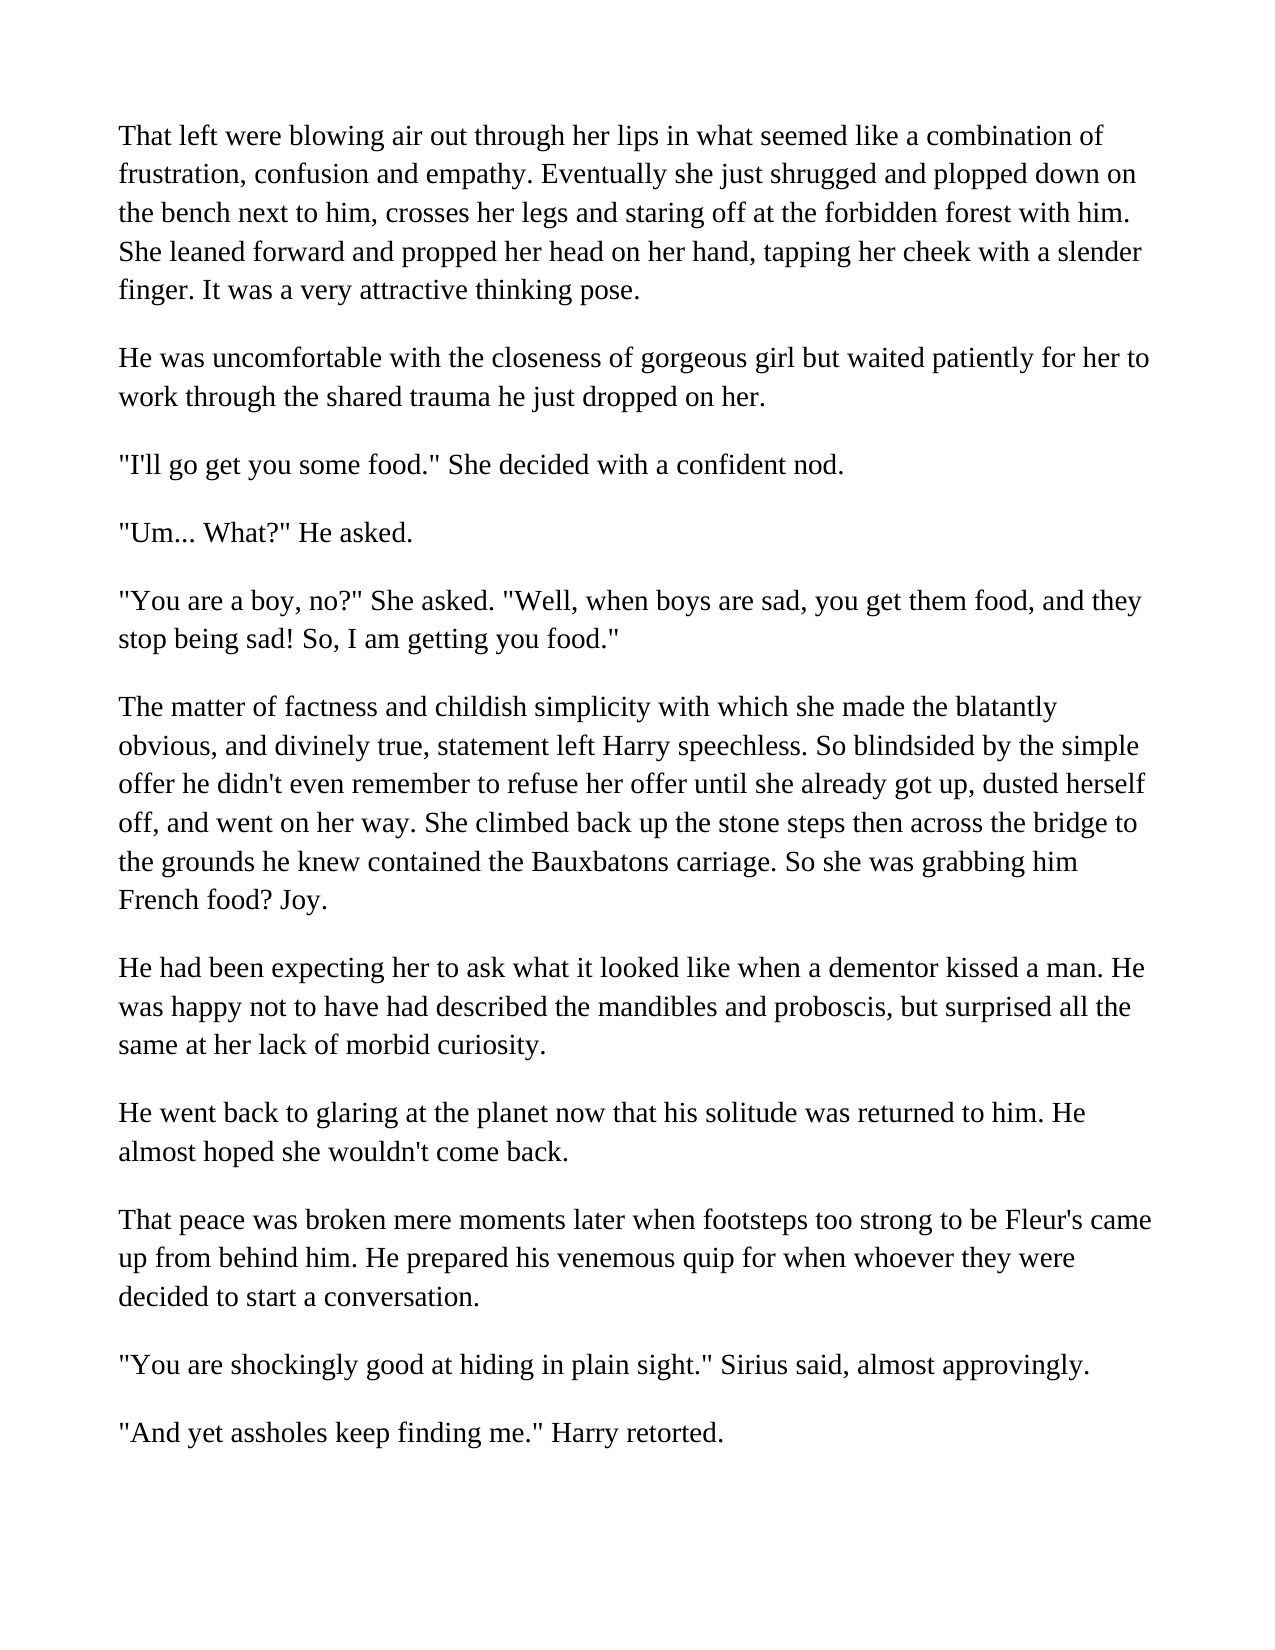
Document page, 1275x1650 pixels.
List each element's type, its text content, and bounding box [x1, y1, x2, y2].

text "I'll go get you some food." She decided with a confident nod. [118, 447, 1157, 480]
text He was uncomfortable with the closeness of gorgeous girl but waited patiently for her to work through the shared trauma he just dropped on her. [118, 340, 1157, 412]
text "And yet assholes keep finding me." Harry retorted. [118, 1415, 1157, 1448]
text "Um... What?" He asked. [118, 515, 1157, 548]
text The matter of factness and childish simplicity with which she made the blatantly obvious, and divinely true, statement left Harry speechless. So blindsided by the simple offer he didn't even remember to refuse her offer until she already got up, dusted herself off, and went on her way. She climbed back up the stone steps then across the bridge to the grounds he knew contained the Bauxbatons carriage. So she was grabbing him French food? Joy. [118, 689, 1157, 916]
text That left were blowing air out through her lips in what seemed like a combination of frustration, confusion and empathy. Eventually she just shrugged and plopped down on the bench next to him, crosses her legs and staring off at the forbidden forest with him. She leaned forward and propped her head on her hand, tapping her cheek with a slender finger. It was a very attractive thinking pose. [118, 118, 1157, 306]
text "You are a boy, no?" She asked. "Well, when boys are sad, you get them food, and they stop being sad! So, I am getting you food." [118, 583, 1157, 655]
text He went back to glaring at the planet now that his solitude was returned to him. He almost hoped she wouldn't come back. [118, 1095, 1157, 1167]
text He had been expecting her to ask what it looked like when a dementor kissed a man. He was happy not to have had described the mandibles and proboscis, but surprised all the same at her lack of morbid curiosity. [118, 950, 1157, 1061]
text That peace was broken mere moments later when footsteps too strong to be Fleur's came up from behind him. He prepared his venemous quip for when whoever they were decided to start a conversation. [118, 1202, 1157, 1312]
text "You are shockingly good at hiding in plain sight." Sirius said, almost approvingly. [118, 1347, 1157, 1381]
